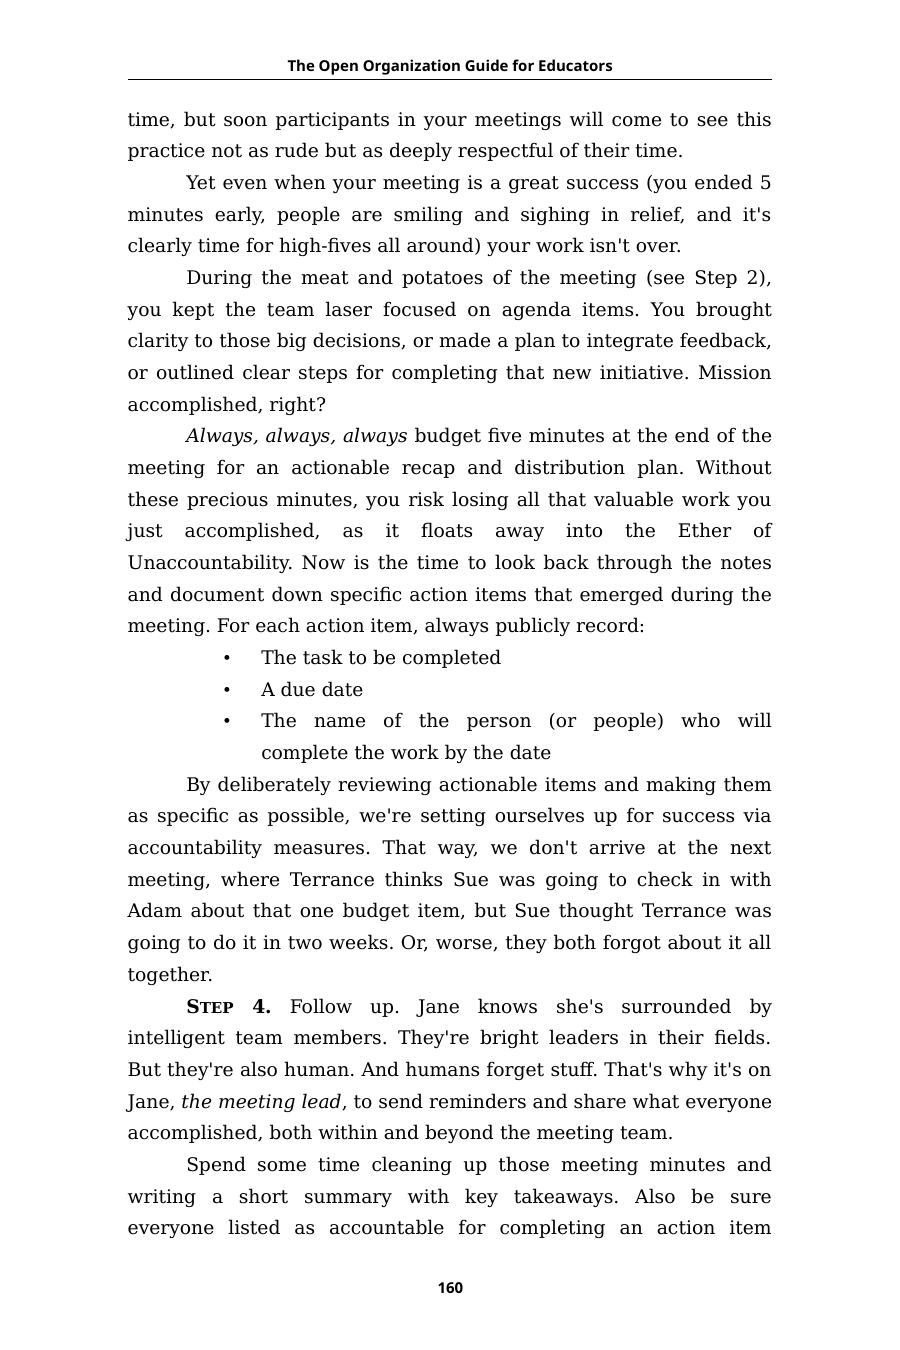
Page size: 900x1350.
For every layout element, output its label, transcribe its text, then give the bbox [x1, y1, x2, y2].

text Always, always, always budget five minutes at the end of the meeting for an actionable recap and distribution plan. Without these precious minutes, you risk losing all that valuable work you just accomplished, as it floats away into the Ether of Unaccountability. Now is the time to look back through the notes and document down specific action items that emerged during the meeting. For each action item, always publicly record: [127, 425, 772, 637]
list A due date [223, 679, 772, 701]
text During the meat and potatoes of the meeting (see Step 2), you kept the team laser focused on agenda items. You brought clarity to those big decisions, or made a plan to integrate feedback, or outlined clear steps for completing that new initiative. Mission accomplished, right? [127, 267, 772, 416]
text Yet even when your meeting is a great success (you ended 5 minutes early, people are smiling and sighing in relief, and it's clearly time for high-fives all around) your work isn't over. [127, 172, 772, 257]
text Spend some time cleaning up those meeting minutes and writing a short summary with key takeaways. Also be sure everyone listed as accountable for completing an action item [127, 1154, 772, 1239]
list The task to be completed [223, 647, 772, 669]
text By deliberately reviewing actionable items and making them as specific as possible, we're setting ourselves up for success via accountability measures. That way, we don't arrive at the next meeting, where Terrance thinks Sue was going to check in with Adam about that one budget item, but Sue thought Terrance was going to do it in two weeks. Or, worse, they both forgot about it all together. [127, 774, 772, 986]
text Step 4. Follow up. Jane knows she's surrounded by intelligent team members. They're bright leaders in their fields. But they're also human. And humans forget stuff. That's why it's on Jane, the meeting lead, to send reminders and share what everyone accomplished, both within and beyond the meeting team. [127, 995, 772, 1144]
list The name of the person (or people) who will complete the work by the date [223, 710, 772, 764]
text time, but soon participants in your meetings will come to see this practice not as rude but as deeply respectful of their time. [127, 109, 772, 162]
